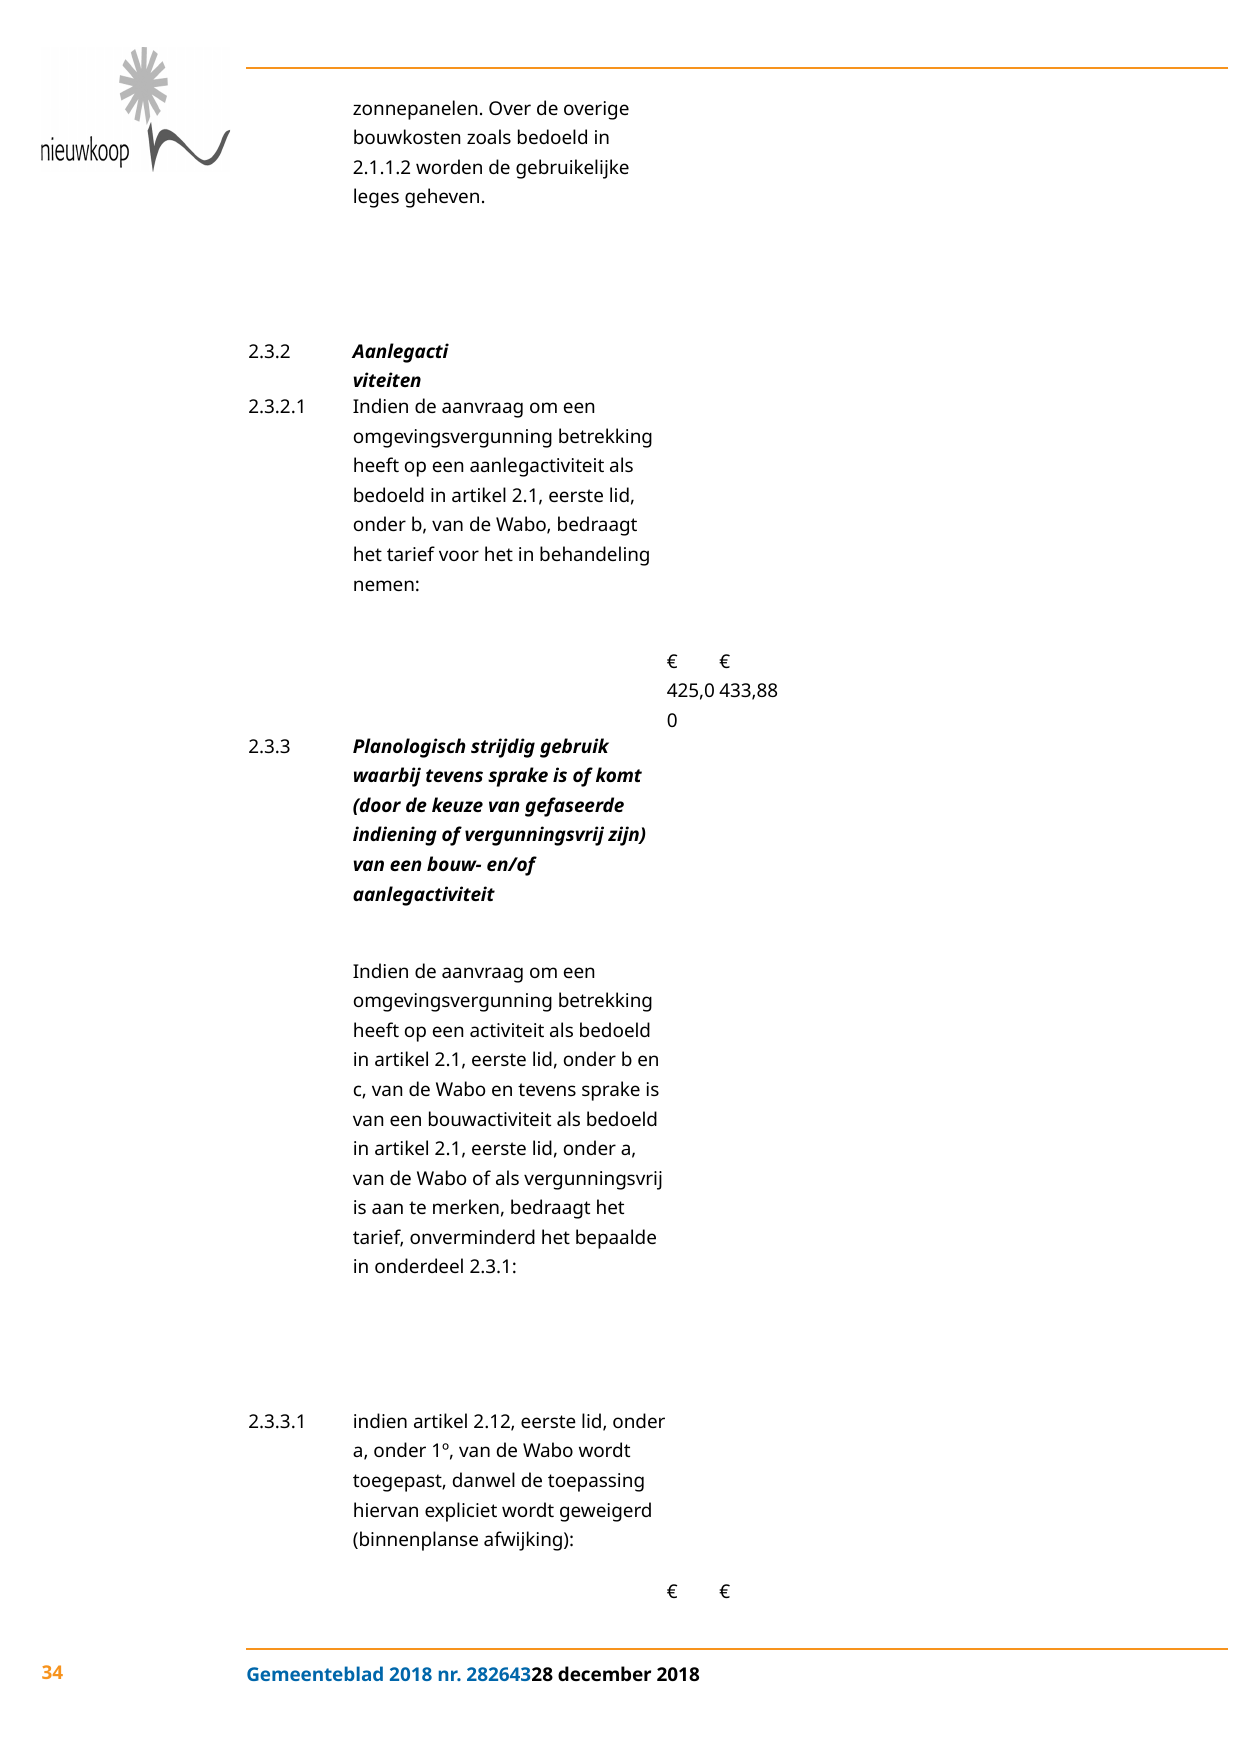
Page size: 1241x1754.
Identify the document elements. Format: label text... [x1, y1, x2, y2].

table_cell [353, 1552, 667, 1578]
table_cell [1099, 209, 1152, 235]
table_cell [942, 1408, 994, 1552]
table_cell [890, 1331, 942, 1357]
table_cell [667, 1331, 719, 1357]
table_cell [719, 622, 785, 648]
table_cell [1099, 932, 1152, 958]
table_cell [300, 312, 353, 338]
table_cell 2.3.3 [248, 733, 353, 906]
table_cell [353, 622, 667, 648]
table_cell [300, 1331, 353, 1357]
table_cell [1047, 1305, 1099, 1331]
table_cell [1099, 1331, 1152, 1357]
table_cell [353, 1280, 667, 1305]
table_cell [785, 622, 837, 648]
table_cell [1047, 393, 1099, 596]
table_cell [1099, 1578, 1152, 1604]
table_cell [890, 648, 942, 733]
table_cell [1099, 1408, 1152, 1552]
table_cell € [719, 1578, 785, 1604]
table_cell [890, 235, 942, 261]
table_cell [994, 596, 1047, 622]
table_cell [994, 648, 1047, 733]
table_cell [1099, 95, 1152, 209]
table_cell [353, 1331, 667, 1357]
table_cell [353, 932, 667, 958]
table_cell [1047, 209, 1099, 235]
table_cell [890, 393, 942, 596]
table_cell [838, 286, 890, 312]
table_cell [248, 596, 300, 622]
table_cell [1099, 906, 1152, 932]
table_cell [942, 958, 994, 1279]
table_cell [942, 338, 994, 393]
table_cell [353, 648, 667, 733]
table_cell [1047, 1280, 1099, 1305]
table_cell [248, 1357, 300, 1382]
table_cell [1047, 622, 1099, 648]
table_cell [942, 95, 994, 209]
table_cell [1047, 1408, 1099, 1552]
table_cell [942, 1383, 994, 1408]
table_cell [785, 1578, 837, 1604]
table_cell [248, 312, 300, 338]
table_cell [248, 906, 300, 932]
table_cell [1047, 906, 1099, 932]
table_cell [838, 1383, 890, 1408]
table_cell [248, 1552, 300, 1578]
table_cell [890, 1383, 942, 1408]
table_cell [719, 958, 785, 1279]
table_cell [785, 209, 837, 235]
table_cell [890, 209, 942, 235]
table_cell [942, 312, 994, 338]
table_cell [1047, 1383, 1099, 1408]
table_cell 2.3.2.1 [248, 393, 353, 596]
table_cell [994, 1552, 1047, 1578]
table_cell [994, 338, 1047, 393]
table_cell [719, 286, 785, 312]
table_cell [353, 1578, 667, 1604]
table_cell [942, 1552, 994, 1578]
table_cell [1047, 1578, 1099, 1604]
table_cell [890, 338, 942, 393]
table_cell [300, 958, 353, 1279]
table_cell [719, 1383, 785, 1408]
table_cell [719, 1552, 785, 1578]
picture [41, 47, 231, 172]
table_cell [838, 95, 890, 209]
table_cell [942, 1357, 994, 1382]
table_cell [667, 1305, 719, 1331]
table_cell [785, 733, 837, 906]
table_cell [942, 1280, 994, 1305]
table_cell [667, 261, 719, 286]
table_cell [838, 596, 890, 622]
table_cell [838, 1552, 890, 1578]
table_cell [838, 1357, 890, 1382]
table_cell [719, 1357, 785, 1382]
table_cell [1047, 1331, 1099, 1357]
table_cell € [667, 1578, 719, 1604]
table_cell [785, 286, 837, 312]
table_cell [248, 1331, 300, 1357]
table_cell € 433,88 [719, 648, 785, 733]
table_cell [1099, 312, 1152, 338]
table_cell [890, 733, 942, 906]
table_cell [300, 1305, 353, 1331]
table_cell [1099, 286, 1152, 312]
table_cell [300, 906, 353, 932]
table_cell [994, 1280, 1047, 1305]
table_cell [785, 1383, 837, 1408]
table_cell [890, 596, 942, 622]
table_cell [1099, 958, 1152, 1279]
table_cell [719, 95, 785, 209]
table_cell [994, 95, 1047, 209]
table_cell [890, 1408, 942, 1552]
table_cell [785, 393, 837, 596]
table_cell [667, 1408, 719, 1552]
table_cell [942, 622, 994, 648]
table_cell [719, 393, 785, 596]
table_cell [994, 235, 1047, 261]
table_cell [838, 733, 890, 906]
table_cell [1099, 338, 1152, 393]
table_cell [719, 235, 785, 261]
table_cell [890, 1305, 942, 1331]
table_cell [785, 261, 837, 286]
table_cell [994, 261, 1047, 286]
table_cell [719, 338, 785, 393]
table_cell [667, 1552, 719, 1578]
table_cell [248, 648, 300, 733]
table_cell [353, 209, 667, 235]
table_cell [1099, 1383, 1152, 1408]
table_cell [890, 1357, 942, 1382]
table_cell [248, 1305, 300, 1331]
table_cell [719, 1305, 785, 1331]
table_cell [353, 261, 667, 286]
table_cell [1099, 622, 1152, 648]
table_cell [667, 312, 719, 338]
table_cell [667, 338, 719, 393]
table_cell [942, 1305, 994, 1331]
table_cell [785, 235, 837, 261]
table_cell [719, 1331, 785, 1357]
table_cell [838, 261, 890, 286]
table_cell [667, 958, 719, 1279]
table_cell [300, 1552, 353, 1578]
table_cell [719, 312, 785, 338]
table_cell [353, 1383, 667, 1408]
table_cell [994, 209, 1047, 235]
table_cell Aanlegactiviteiten [353, 338, 457, 393]
table_cell [248, 235, 300, 261]
table_cell [838, 932, 890, 958]
table_cell [942, 286, 994, 312]
table_cell 2.3.3.1 [248, 1408, 353, 1552]
table_cell [1047, 648, 1099, 733]
table_cell [457, 338, 510, 393]
table_cell [1099, 1552, 1152, 1578]
table_cell [785, 1305, 837, 1331]
table_cell [994, 1305, 1047, 1331]
table_cell [1047, 286, 1099, 312]
table_cell [1099, 235, 1152, 261]
table_cell [1047, 338, 1099, 393]
table_cell [942, 932, 994, 958]
table_cell [667, 209, 719, 235]
table_cell [994, 1331, 1047, 1357]
table_cell [300, 932, 353, 958]
table_cell [1047, 312, 1099, 338]
table_cell [300, 209, 353, 235]
table_cell [1047, 596, 1099, 622]
table_cell [890, 1280, 942, 1305]
table_cell [890, 906, 942, 932]
table_cell [838, 906, 890, 932]
table_cell [510, 338, 562, 393]
table_cell [1099, 1305, 1152, 1331]
table_cell [719, 261, 785, 286]
table_cell [248, 622, 300, 648]
table_cell [942, 209, 994, 235]
table_cell [300, 622, 353, 648]
table_cell [994, 622, 1047, 648]
table_cell [942, 648, 994, 733]
table_cell Indien de aanvraag om een omgevingsvergunning betrekking heeft op een aanlegactiviteit als bedoeld in artikel 2.1, eerste lid, onder b, van de Wabo, bedraagt het tarief voor het in behandeling nemen: [353, 393, 667, 596]
table_cell [719, 932, 785, 958]
table_cell 2.3.2 [248, 338, 353, 393]
table_cell [667, 906, 719, 932]
table_cell [838, 958, 890, 1279]
table_cell [942, 1578, 994, 1604]
table_cell [300, 235, 353, 261]
table_cell [838, 1305, 890, 1331]
table_cell [667, 1280, 719, 1305]
table_cell [667, 393, 719, 596]
table_cell [1047, 235, 1099, 261]
table_cell [248, 286, 300, 312]
table_cell [890, 958, 942, 1279]
table_cell € 425,00 [667, 648, 719, 733]
table_cell [300, 261, 353, 286]
table_cell [838, 1280, 890, 1305]
table_cell [719, 596, 785, 622]
table_cell [562, 338, 614, 393]
table_cell [838, 1331, 890, 1357]
table_cell [353, 596, 667, 622]
table_cell Planologisch strijdig gebruik waarbij tevens sprake is of komt (door de keuze van gefaseerde indiening of vergunningsvrij zijn) van een bouw- en/of aanlegactiviteit [353, 733, 667, 906]
table_cell [785, 932, 837, 958]
table_cell [300, 1383, 353, 1408]
table_cell [942, 733, 994, 906]
table_cell [838, 312, 890, 338]
table_cell [667, 95, 719, 209]
table_cell [353, 312, 667, 338]
table_cell [838, 1408, 890, 1552]
table_cell [719, 1280, 785, 1305]
table_cell [994, 1357, 1047, 1382]
table_cell [1047, 932, 1099, 958]
table_cell [719, 1408, 785, 1552]
table_cell [300, 596, 353, 622]
table_cell [667, 1357, 719, 1382]
table_cell [353, 235, 667, 261]
table_cell [890, 1578, 942, 1604]
table_cell [942, 1331, 994, 1357]
table_cell [890, 1552, 942, 1578]
table_cell [248, 958, 300, 1279]
table_cell [1047, 261, 1099, 286]
table_cell indien artikel 2.12, eerste lid, onder a, onder 1º, van de Wabo wordt toegepast, danwel de toepassing hiervan expliciet wordt geweigerd (binnenplanse afwijking): [353, 1408, 667, 1552]
table_cell [785, 1357, 837, 1382]
table_cell [1047, 95, 1099, 209]
table_cell [1099, 733, 1152, 906]
table_cell [248, 932, 300, 958]
table_cell [942, 393, 994, 596]
table_cell [719, 733, 785, 906]
table_cell [1099, 1357, 1152, 1382]
table_cell [667, 1383, 719, 1408]
table_cell [300, 1357, 353, 1382]
table_cell [1047, 733, 1099, 906]
table_cell zonnepanelen. Over de overige bouwkosten zoals bedoeld in 2.1.1.2 worden de gebruikelijke leges geheven. [353, 95, 667, 209]
table_cell [785, 906, 837, 932]
table_cell [890, 286, 942, 312]
table_cell [248, 1280, 300, 1305]
table_cell [300, 1578, 353, 1604]
table_cell [994, 312, 1047, 338]
table_cell [994, 906, 1047, 932]
table_cell [942, 235, 994, 261]
table_cell [785, 648, 837, 733]
table_cell [667, 622, 719, 648]
table_cell [994, 393, 1047, 596]
table_cell [785, 958, 837, 1279]
table_cell [838, 1578, 890, 1604]
table_cell [248, 95, 353, 209]
table_cell [994, 286, 1047, 312]
table_cell [785, 1280, 837, 1305]
table_cell [838, 393, 890, 596]
table_cell [667, 932, 719, 958]
table_cell [838, 209, 890, 235]
table_cell [719, 906, 785, 932]
table_cell [667, 733, 719, 906]
table_cell [353, 906, 667, 932]
table_cell [838, 235, 890, 261]
table_cell [785, 596, 837, 622]
table_cell [994, 958, 1047, 1279]
table_cell [994, 1383, 1047, 1408]
table_cell [890, 622, 942, 648]
table_cell [785, 312, 837, 338]
table_cell [248, 1383, 300, 1408]
table_cell [785, 1331, 837, 1357]
table_cell [300, 648, 353, 733]
table_cell [248, 209, 300, 235]
table_cell [994, 1578, 1047, 1604]
table_cell [1047, 1552, 1099, 1578]
table_cell [890, 312, 942, 338]
table_cell [1099, 596, 1152, 622]
table_cell [994, 1408, 1047, 1552]
table_cell [248, 1578, 300, 1604]
table_cell [248, 261, 300, 286]
table_cell [1047, 958, 1099, 1279]
table_cell [1099, 261, 1152, 286]
table_cell [838, 338, 890, 393]
table_cell [942, 261, 994, 286]
table_cell [667, 235, 719, 261]
table_cell [614, 338, 667, 393]
table_cell [838, 622, 890, 648]
table_cell [838, 648, 890, 733]
table_cell [785, 95, 837, 209]
table_cell [994, 932, 1047, 958]
table_cell [667, 596, 719, 622]
table_cell [785, 338, 837, 393]
table_cell [942, 906, 994, 932]
table_cell [1099, 393, 1152, 596]
table_cell [890, 261, 942, 286]
table_cell [1047, 1357, 1099, 1382]
table_cell [785, 1408, 837, 1552]
table_cell [994, 733, 1047, 906]
table_cell [300, 286, 353, 312]
table_cell [353, 286, 667, 312]
table_cell [785, 1552, 837, 1578]
table_cell [1099, 1280, 1152, 1305]
table_cell [667, 286, 719, 312]
table_cell [353, 1305, 667, 1331]
table_cell [942, 596, 994, 622]
table_cell [890, 932, 942, 958]
table_cell [1099, 648, 1152, 733]
table_cell [353, 1357, 667, 1382]
table_cell [890, 95, 942, 209]
table_cell Indien de aanvraag om een omgevingsvergunning betrekking heeft op een activiteit als bedoeld in artikel 2.1, eerste lid, onder b en c, van de Wabo en tevens sprake is van een bouwactiviteit als bedoeld in artikel 2.1, eerste lid, onder a, van de Wabo of als vergunningsvrij is aan te merken, bedraagt het tarief, onverminderd het bepaalde in onderdeel 2.3.1: [353, 958, 667, 1279]
table_cell [300, 1280, 353, 1305]
table_cell [719, 209, 785, 235]
